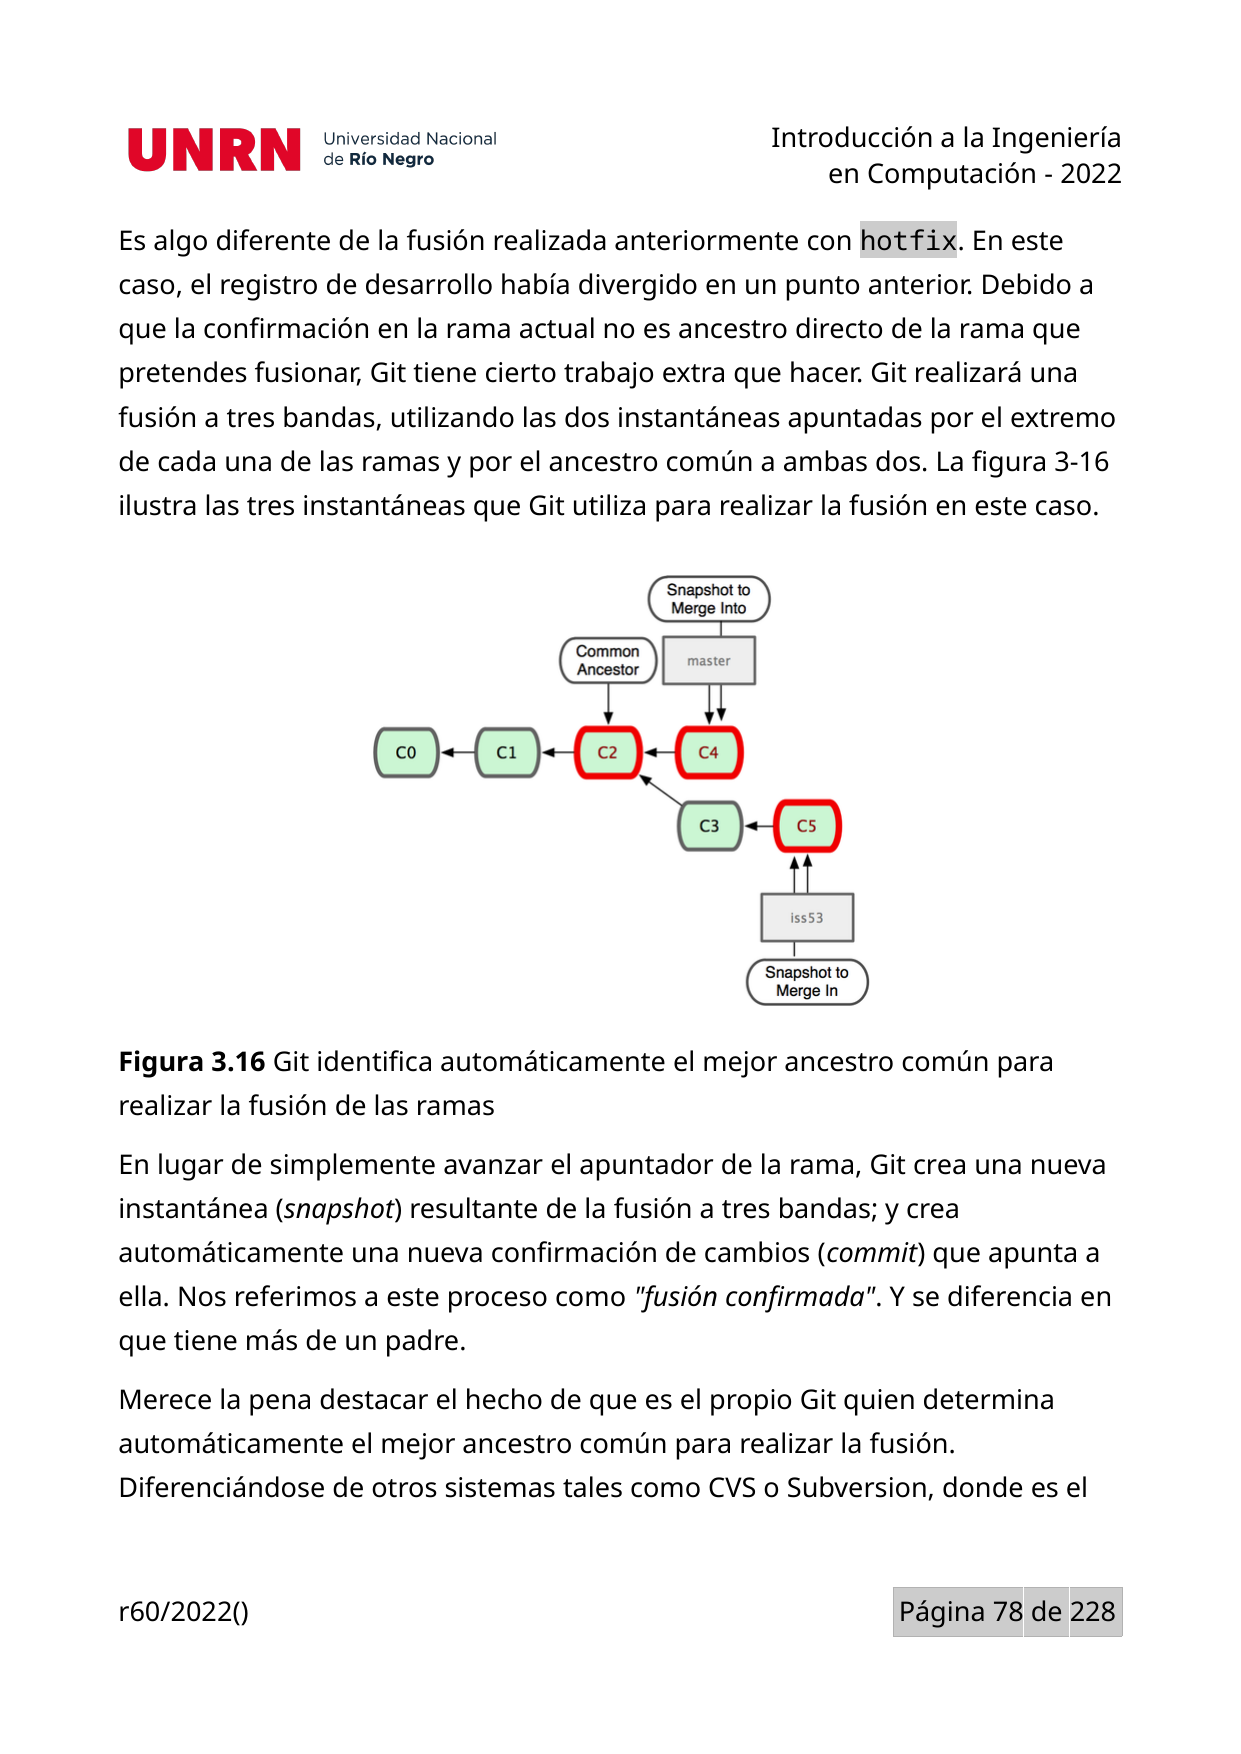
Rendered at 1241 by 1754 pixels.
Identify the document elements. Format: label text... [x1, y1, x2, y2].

text Es algo diferente de la fusión realizada anteriormente con hotfix. En este caso, el registro de desarrollo había divergido en un punto anterior. Debido a que la confirmación en la rama actual no es ancestro directo de la rama que pretendes fusionar, Git tiene cierto trabajo extra que hacer. Git realizará una fusión a tres bandas, utilizando las dos instantáneas apuntadas por el extremo de cada una de las ramas y por el ancestro común a ambas dos. La figura 3-16 ilustra las tres instantáneas que Git utiliza para realizar la fusión en este caso. [118, 221, 1122, 523]
text En lugar de simplemente avanzar el apuntador de la rama, Git crea una nueva instantánea (snapshot) resultante de la fusión a tres bandas; y crea automáticamente una nueva confirmación de cambios (commit) que apunta a ella. Nos referimos a este proceso como "fusión confirmada". Y se diferencia en que tiene más de un padre. [118, 1145, 1122, 1359]
text Figura 3.16 Git identifica automáticamente el mejor ancestro común para realizar la fusión de las ramas [118, 545, 1122, 1123]
picture [118, 118, 505, 180]
picture [370, 574, 870, 1006]
text Merece la pena destacar el hecho de que es el propio Git quien determina automáticamente el mejor ancestro común para realizar la fusión. Diferenciándose de otros sistemas tales como CVS o Subversion, donde es el [118, 1381, 1122, 1506]
